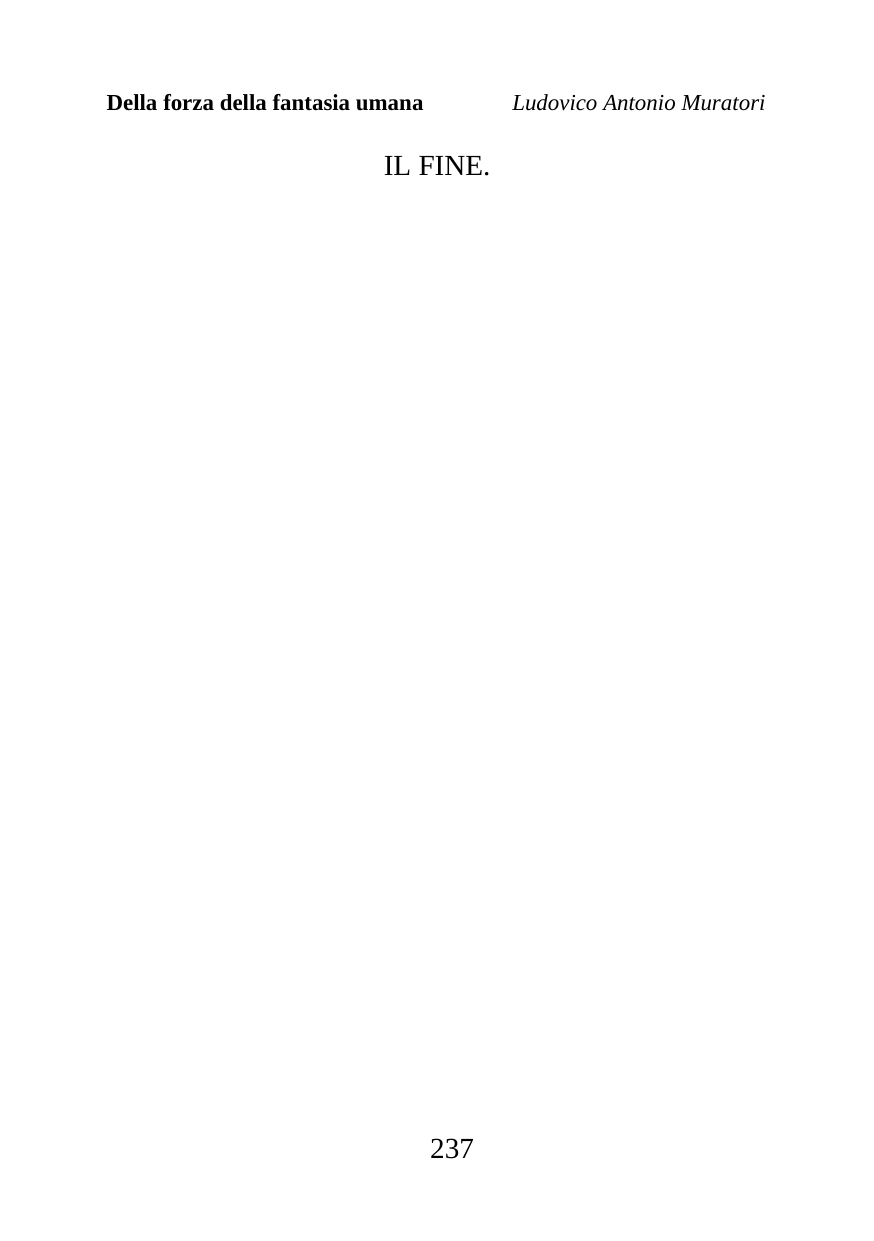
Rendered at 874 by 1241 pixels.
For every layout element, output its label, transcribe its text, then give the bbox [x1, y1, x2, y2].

text IL FINE. [106, 148, 768, 182]
